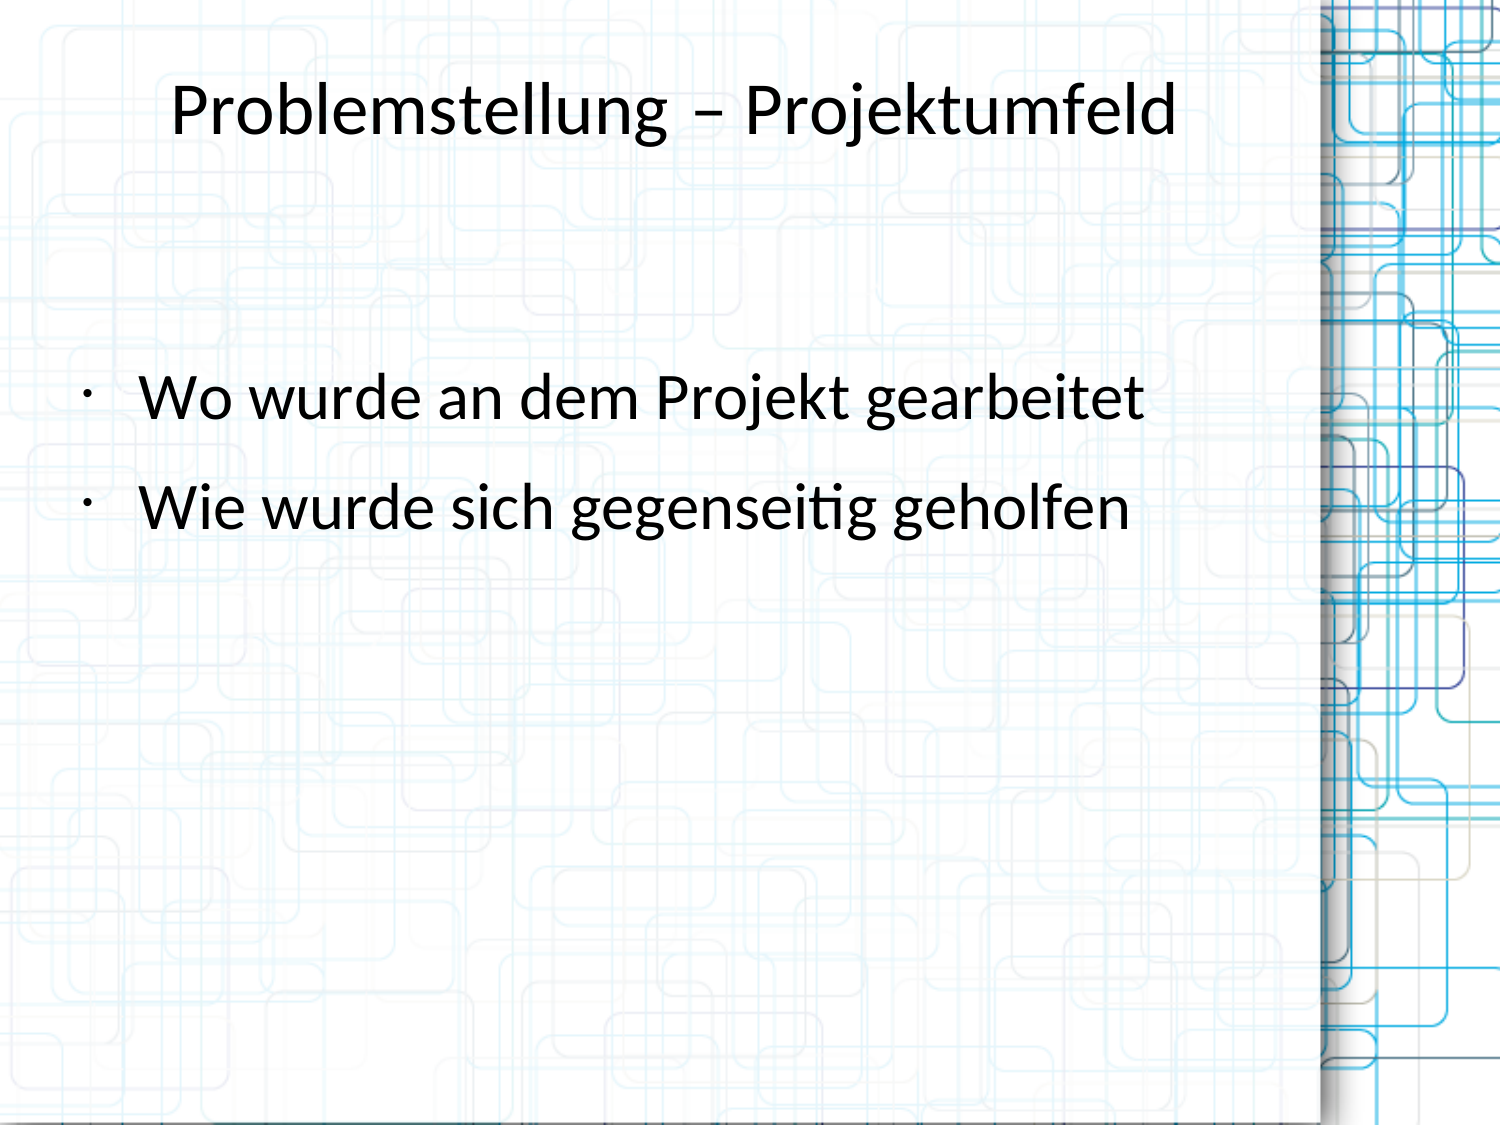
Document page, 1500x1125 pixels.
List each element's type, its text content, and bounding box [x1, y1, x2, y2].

picture [0, 0, 1500, 1125]
list Wo wurde an dem Projekt gearbeitet Wie wurde sich gegenseitig geholfen [67, 236, 1418, 979]
title Problemstellung – Projektumfeld [39, 35, 1312, 223]
list [75, 262, 1425, 1005]
